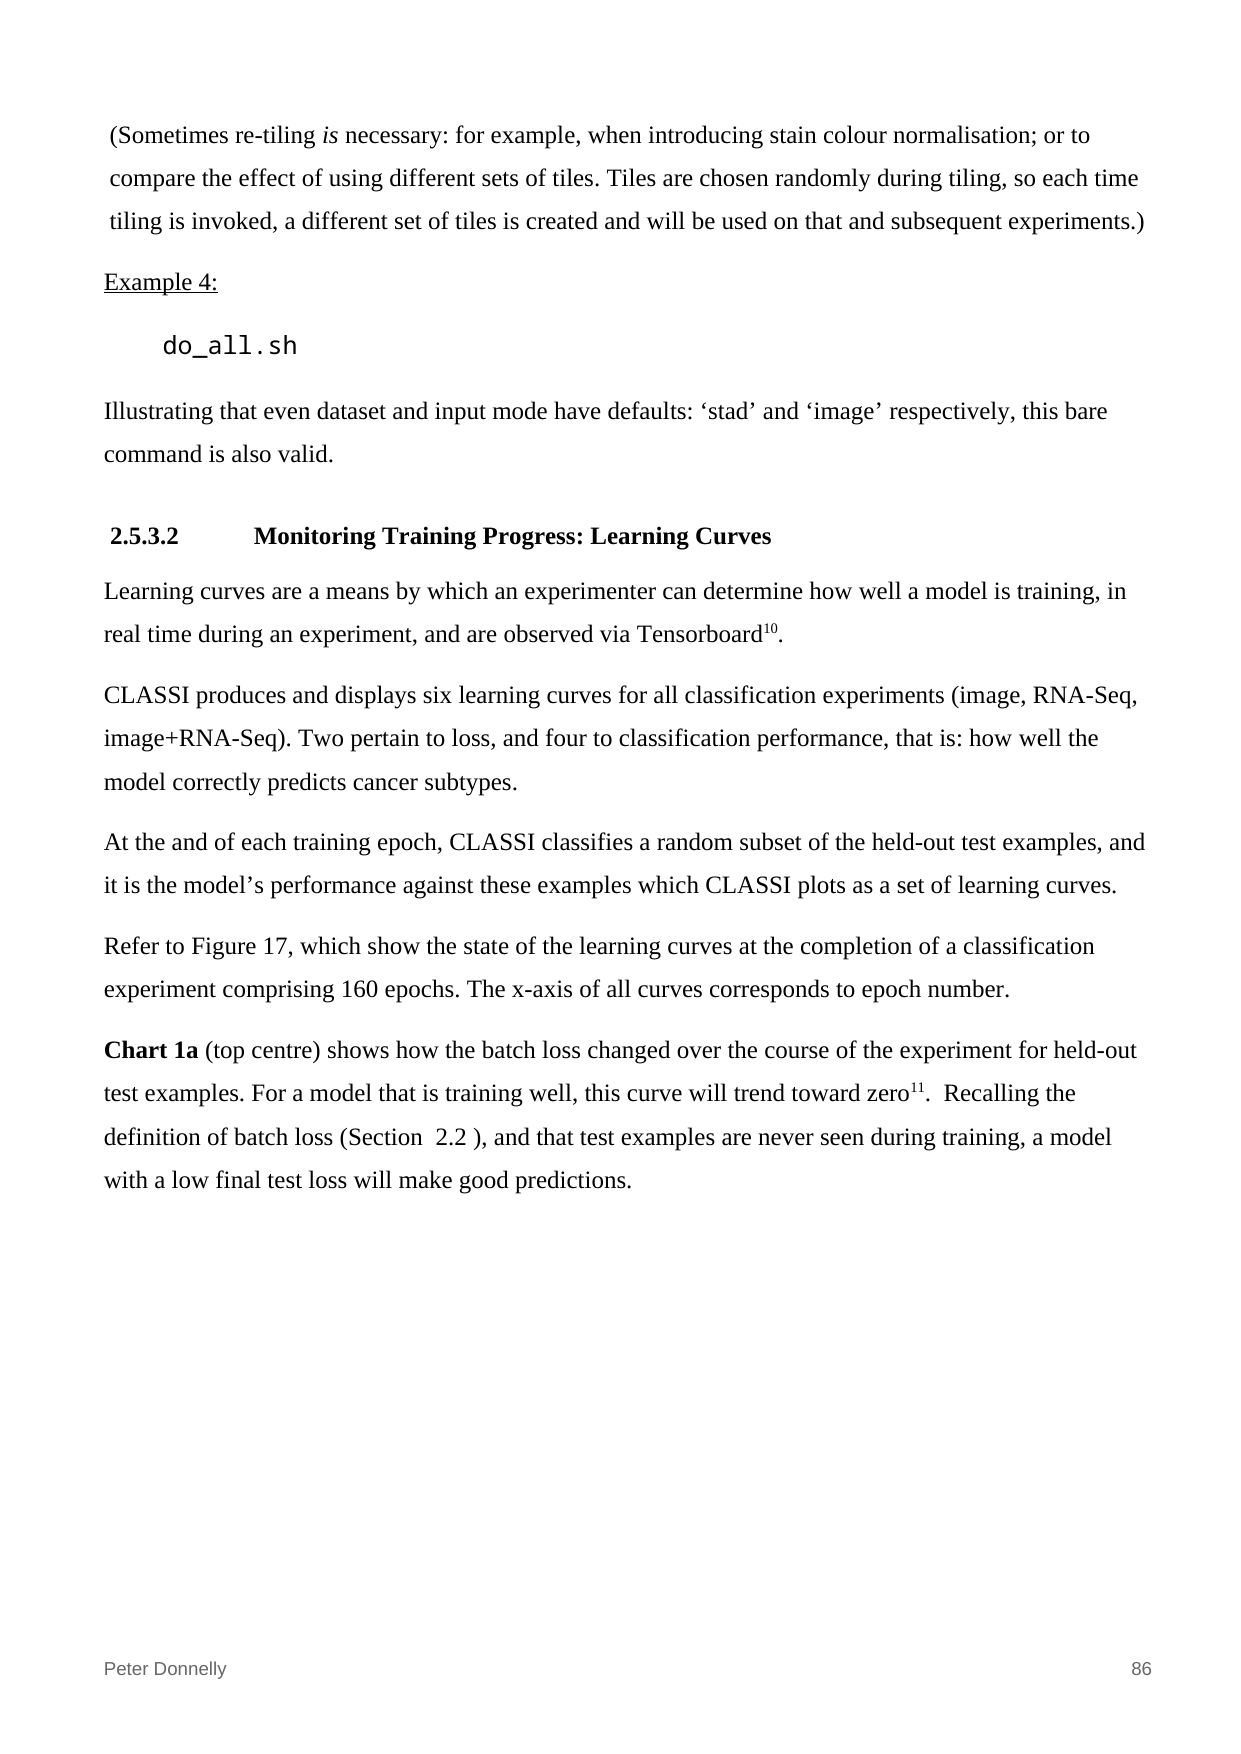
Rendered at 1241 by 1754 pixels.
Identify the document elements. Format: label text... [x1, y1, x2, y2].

text Refer to Figure 17, which show the state of the learning curves at the completion of a classification experiment comprising 160 epochs. The x-axis of all curves corresponds to epoch number. [103, 931, 1146, 1003]
text Example 4: [103, 267, 1146, 296]
text do_all.sh [162, 328, 1146, 362]
text CLASSI produces and displays six learning curves for all classification experiments (image, RNA-Seq, image+RNA-Seq). Two pertain to loss, and four to classification performance, that is: how well the model correctly predicts cancer subtypes. [103, 680, 1146, 795]
text Learning curves are a means by which an experimenter can determine how well a model is training, in real time during an experiment, and are observed via Tensorboard. [103, 576, 1146, 648]
subtitle Monitoring Training Progress: Learning Curves [103, 521, 1146, 550]
text (Sometimes re-tiling is necessary: for example, when introducing stain colour normalisation; or to compare the effect of using different sets of tiles. Tiles are chosen randomly during tiling, so each time tiling is invoked, a different set of tiles is created and will be used on that and subsequent experiments.) [109, 120, 1146, 235]
text At the and of each training epoch, CLASSI classifies a random subset of the held-out test examples, and it is the model’s performance against these examples which CLASSI plots as a set of learning curves. [103, 827, 1146, 899]
text Illustrating that even dataset and input mode have defaults: ‘stad’ and ‘image’ respectively, this bare command is also valid. [103, 396, 1146, 468]
text Chart 1a (top centre) shows how the batch loss changed over the course of the experiment for held-out test examples. For a model that is training well, this curve will trend toward zero. Recalling the definition of batch loss (Section 2.2), and that test examples are never seen during training, a model with a low final test loss will make good predictions. [103, 1035, 1146, 1193]
